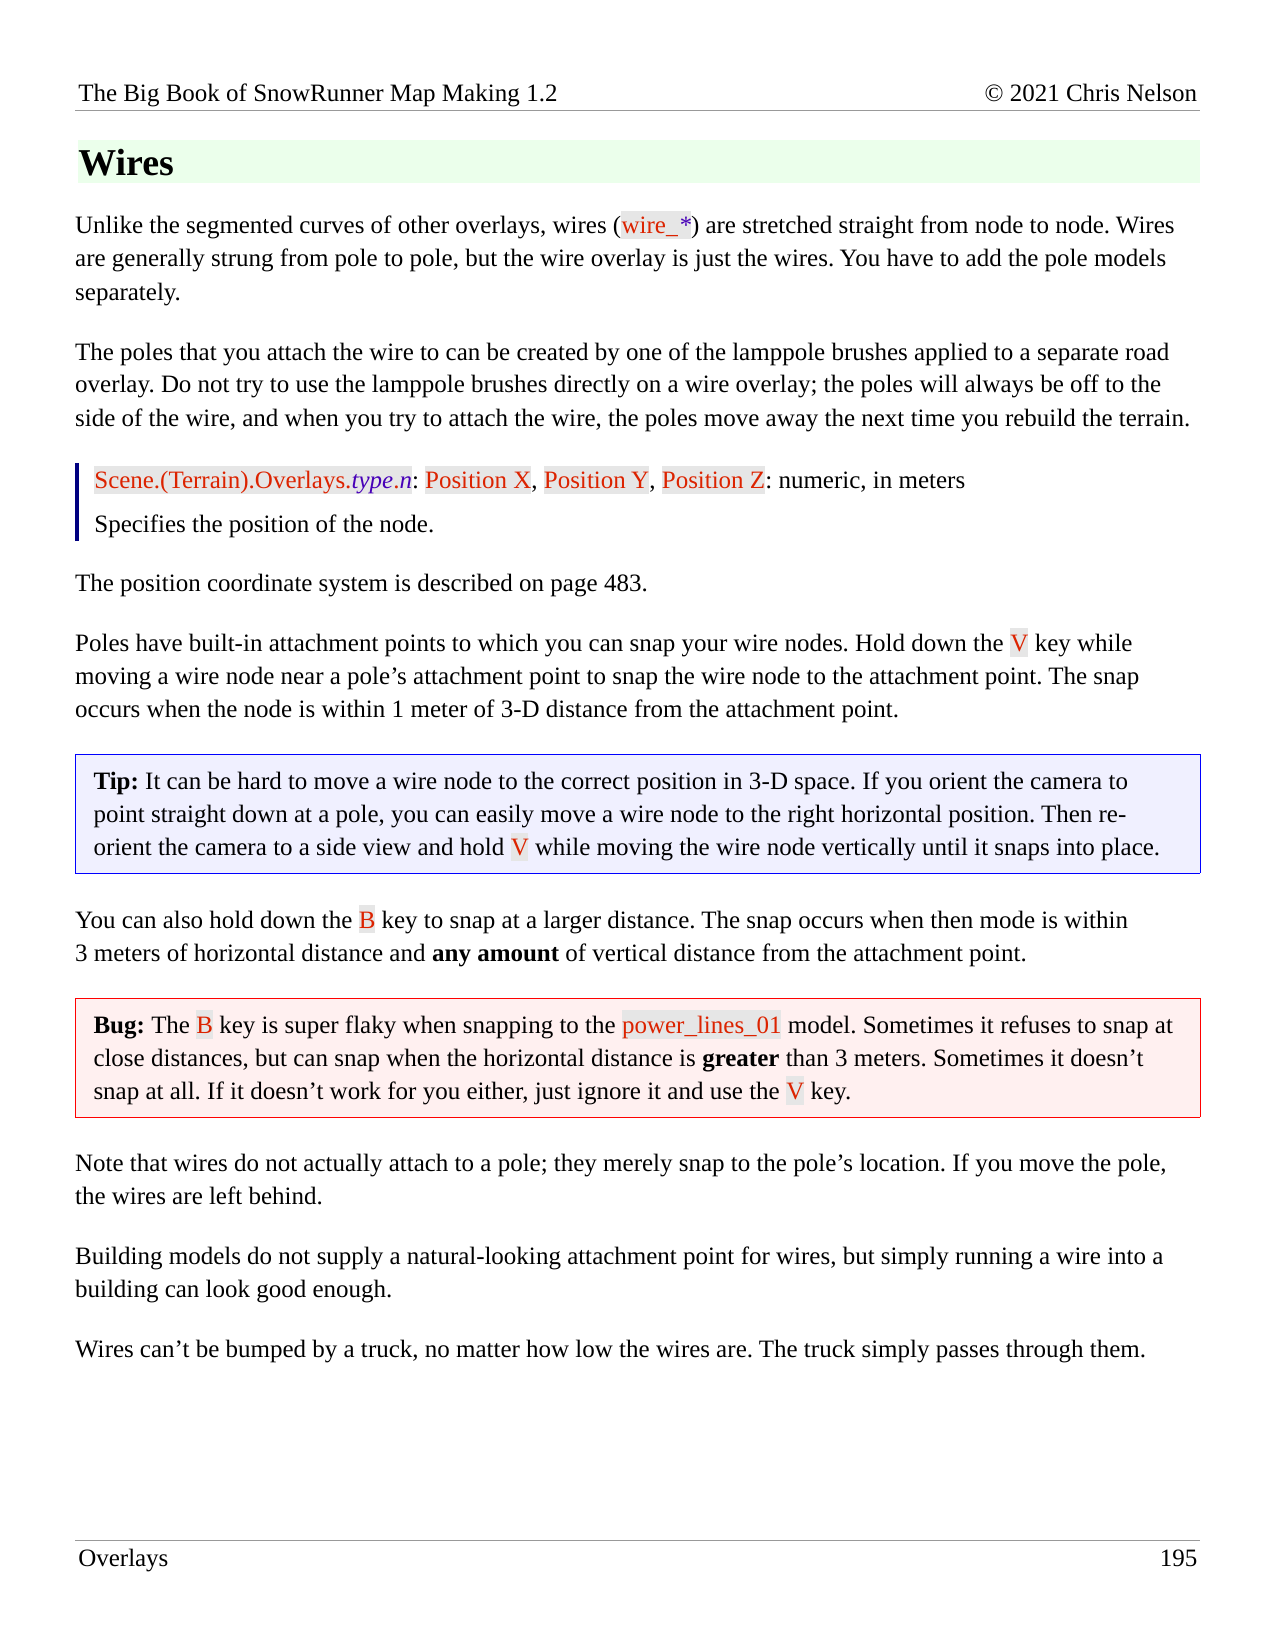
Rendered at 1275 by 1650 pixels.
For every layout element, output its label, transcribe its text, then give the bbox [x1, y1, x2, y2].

text Note that wires do not actually attach to a pole; they merely snap to the pole’s location. If you move the pole, the wires are left behind. [75, 1148, 1200, 1210]
text You can also hold down the B key to snap at a larger distance. The snap occurs when then mode is within 3 meters of horizontal distance and any amount of vertical distance from the attachment point. [75, 905, 1200, 967]
text Wires can’t be bumped by a truck, no matter how low the wires are. The truck simply passes through them. [75, 1334, 1200, 1363]
text Building models do not supply a natural-looking attachment point for wires, but simply running a wire into a building can look good enough. [75, 1241, 1200, 1303]
text Specifies the position of the node. [79, 506, 1200, 541]
subtitle Wires [78, 140, 1200, 183]
text The poles that you attach the wire to can be created by one of the lamppole brushes applied to a separate road overlay. Do not try to use the lamppole brushes directly on a wire overlay; the poles will always be off to the side of the wire, and when you try to attach the wire, the poles move away the next time you rebuild the terrain. [75, 337, 1200, 431]
text Poles have built-in attachment points to which you can snap your wire nodes. Hold down the V key while moving a wire node near a pole’s attachment point to snap the wire node to the attachment point. The snap occurs when the node is within 1 meter of 3‑D distance from the attachment point. [75, 628, 1200, 723]
list It can be hard to move a wire node to the correct position in 3‑D space. If you orient the camera to point straight down at a pole, you can easily move a wire node to the right horizontal position. Then re-orient the camera to a side view and hold V while moving the wire node vertically until it snaps into place. [76, 755, 1200, 873]
text Unlike the segmented curves of other overlays, wires (wire_*) are stretched straight from node to node. Wires are generally strung from pole to pole, but the wire overlay is just the wires. You have to add the pole models separately. [75, 211, 1200, 305]
list The B key is super flaky when snapping to the power_lines_01 model. Sometimes it refuses to snap at close distances, but can snap when the horizontal distance is greater than 3 meters. Sometimes it doesn’t snap at all. If it doesn’t work for you either, just ignore it and use the V key. [76, 999, 1200, 1117]
text Scene.(Terrain).Overlays.type.n: Position X, Position Y, Position Z: numeric, in meters [79, 463, 1200, 494]
text The position coordinate system is described on page 483. [75, 568, 1200, 597]
